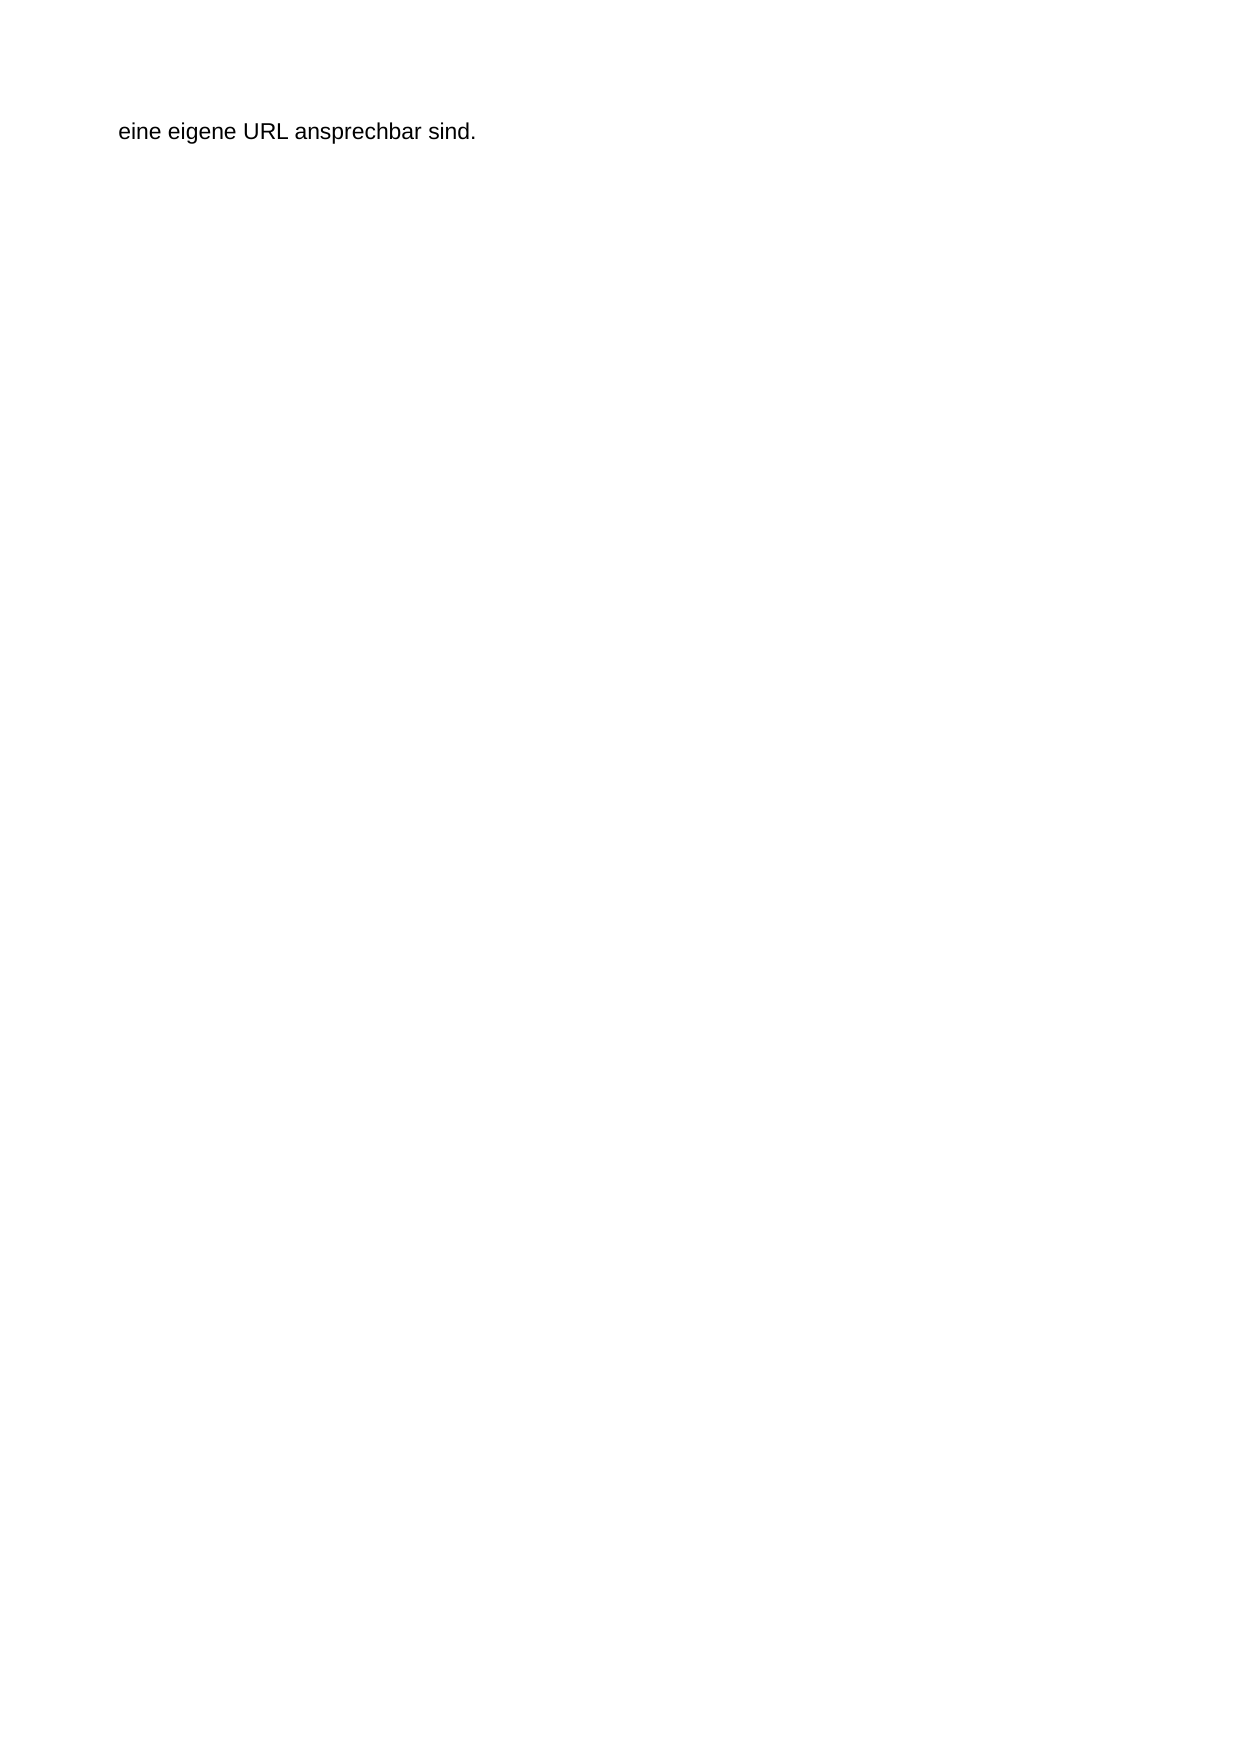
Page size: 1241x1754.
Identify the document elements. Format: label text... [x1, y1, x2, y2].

text eine eigene URL ansprechbar sind. [118, 118, 1122, 144]
